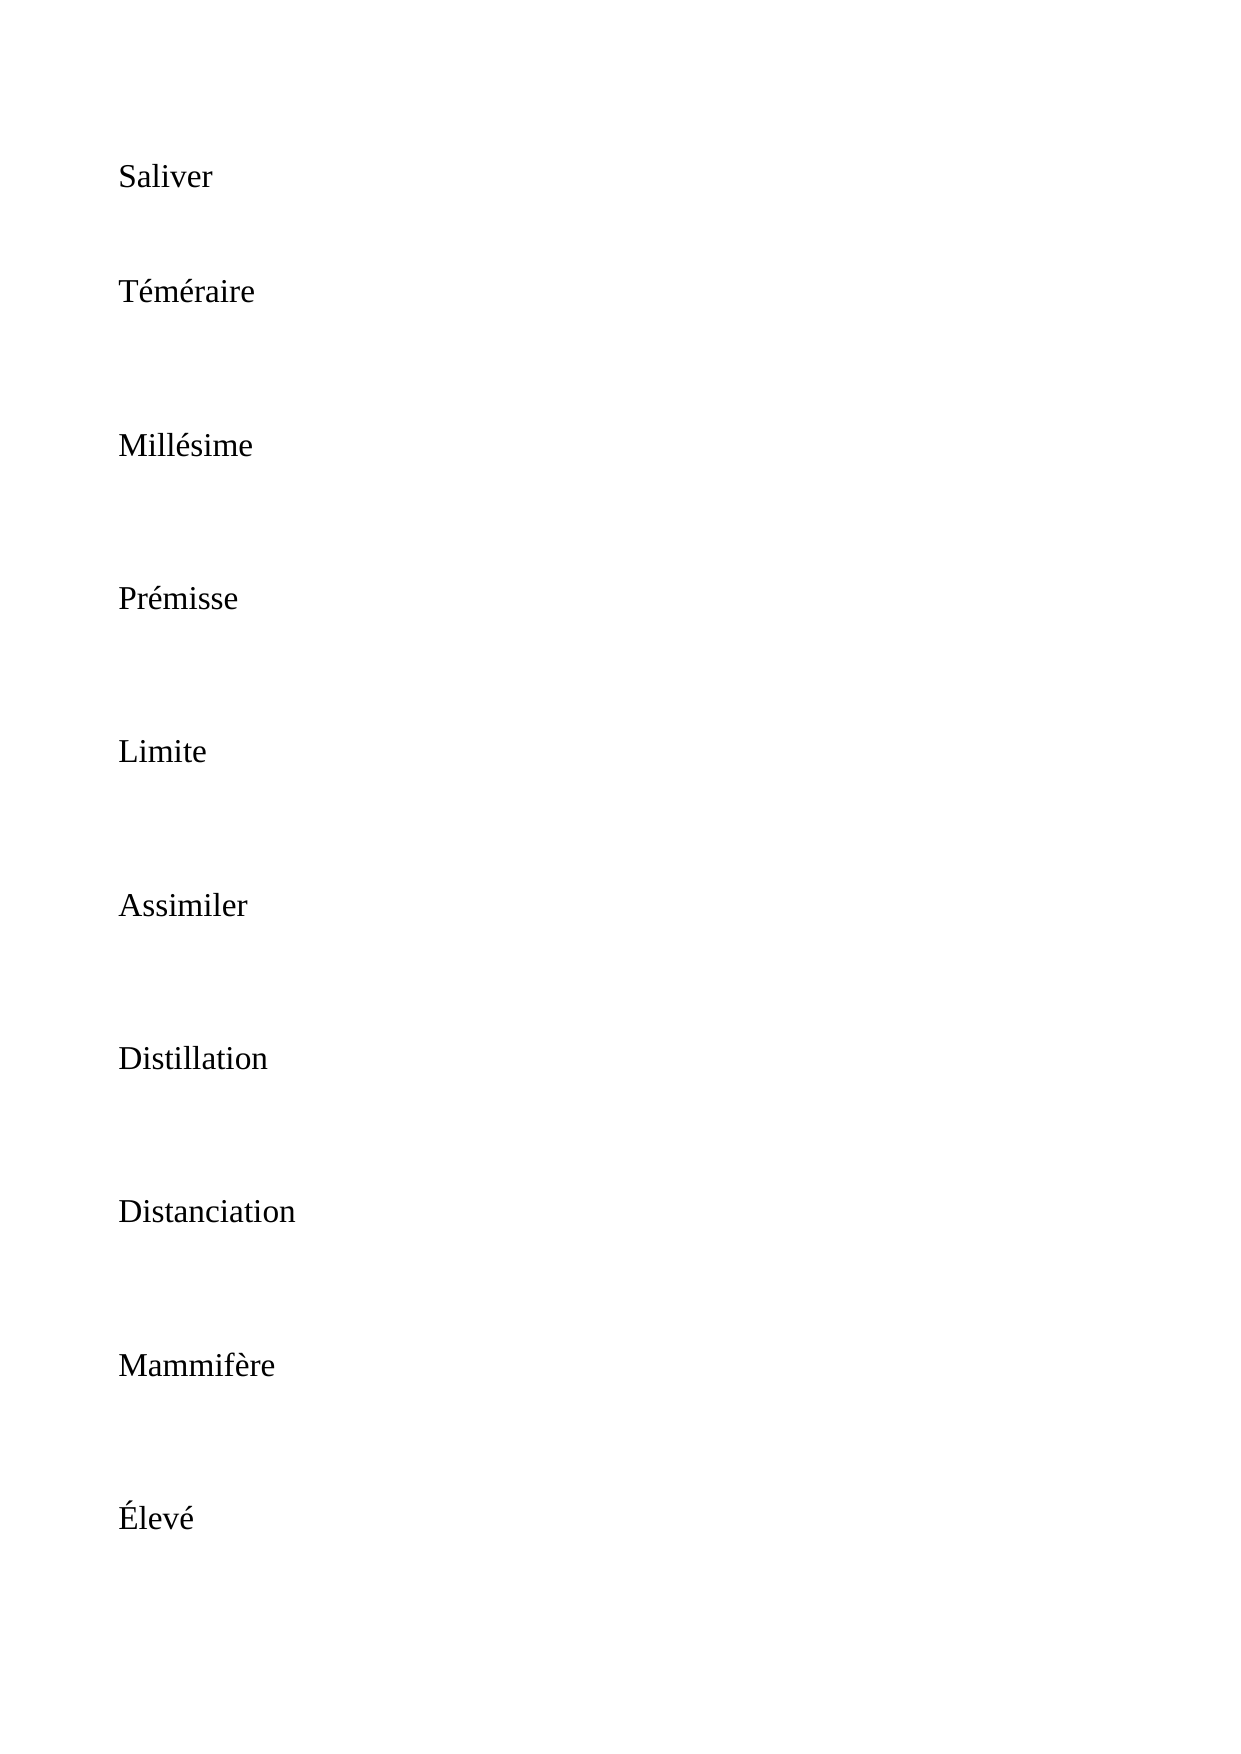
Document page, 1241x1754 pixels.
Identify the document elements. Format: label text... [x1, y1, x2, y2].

text Limite [118, 731, 1122, 770]
text Téméraire [118, 271, 1122, 310]
text Millésime [118, 425, 1122, 463]
text Saliver [118, 156, 1122, 195]
text Assimiler [118, 885, 1122, 923]
text Élevé [118, 1498, 1122, 1536]
text Prémisse [118, 578, 1122, 616]
text Distillation [118, 1038, 1122, 1076]
text Distanciation [118, 1191, 1122, 1230]
text Mammifère [118, 1345, 1122, 1383]
